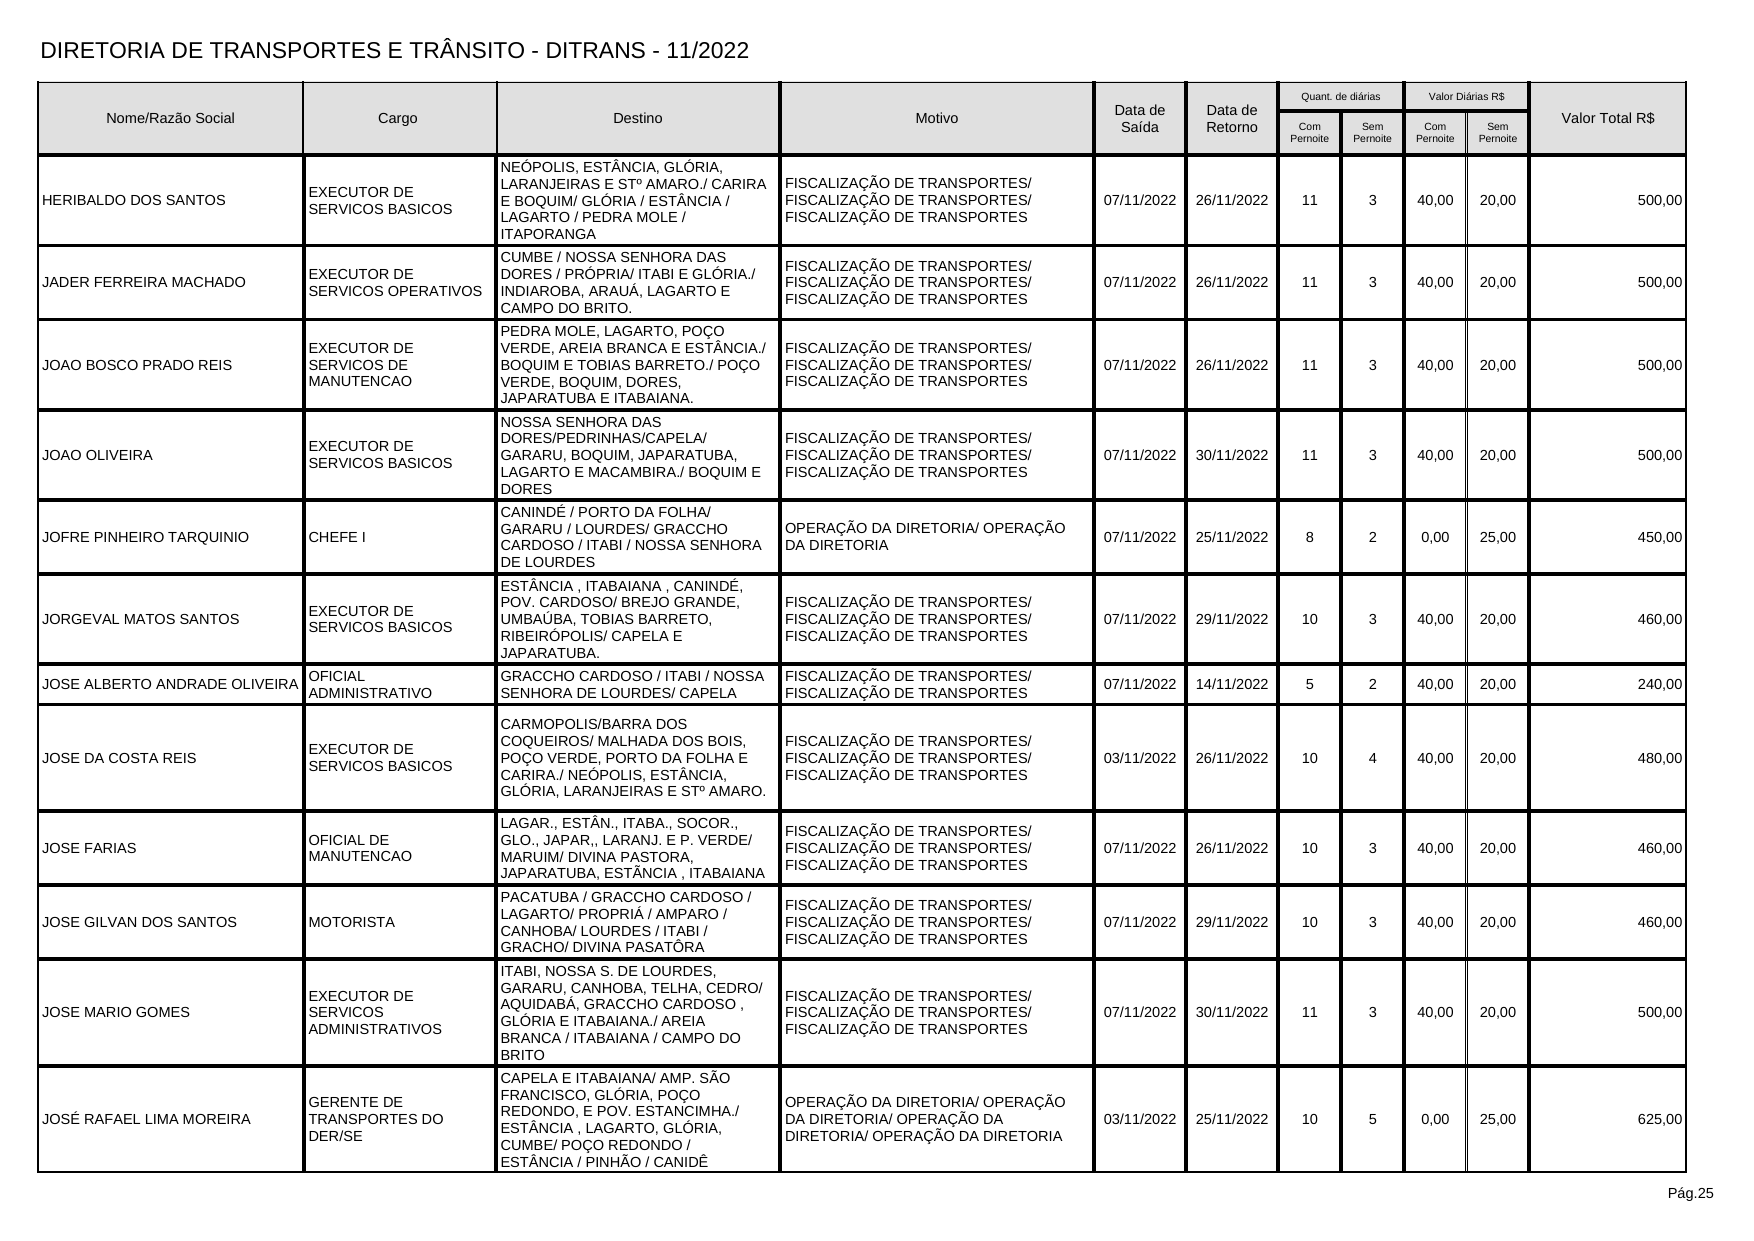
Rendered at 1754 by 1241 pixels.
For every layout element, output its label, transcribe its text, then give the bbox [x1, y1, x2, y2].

table_cell 11 [1280, 321, 1339, 408]
table_cell 500,00 [1531, 412, 1685, 498]
table_cell Nome/Razão Social [39, 83, 302, 153]
table_cell 10 [1280, 813, 1339, 883]
table_cell 25/11/2022 [1188, 1068, 1276, 1171]
table_cell 40,00 [1406, 706, 1465, 809]
table_cell CAPELA E ITABAIANA/ AMP. SÃO FRANCISCO, GLÓRIA, POÇO REDONDO, E POV. ESTANCIMHA./ ESTÂNCIA , LAGARTO, GLÓRIA, CUMBE/ POÇO REDONDO / ESTÂNCIA / PINHÃO / CANIDÊ [498, 1068, 778, 1171]
table_cell 07/11/2022 [1096, 157, 1184, 244]
table_cell OPERAÇÃO DA DIRETORIA/ OPERAÇÃO DA DIRETORIA/ OPERAÇÃO DA DIRETORIA/ OPERAÇÃO DA DIRETORIA [782, 1068, 1092, 1171]
table_cell 07/11/2022 [1096, 247, 1184, 318]
table_cell 20,00 [1468, 157, 1527, 244]
table_cell 20,00 [1468, 247, 1527, 318]
table_cell 5 [1280, 666, 1339, 703]
table_cell [37, 1173, 1687, 1185]
table_cell 460,00 [1531, 813, 1685, 883]
table_cell 20,00 [1468, 412, 1527, 498]
table_cell Destino [498, 83, 778, 153]
table_cell FISCALIZAÇÃO DE TRANSPORTES/ FISCALIZAÇÃO DE TRANSPORTES/ FISCALIZAÇÃO DE TRANSPORTES [782, 961, 1092, 1064]
table_cell 500,00 [1531, 321, 1685, 408]
table_cell MOTORISTA [306, 887, 494, 957]
table_cell JOSÉ RAFAEL LIMA MOREIRA [39, 1068, 302, 1171]
table_cell [1322, 37, 1717, 81]
table_cell EXECUTOR DE SERVICOS BASICOS [306, 157, 494, 244]
table_cell CANINDÉ / PORTO DA FOLHA/ GARARU / LOURDES/ GRACCHO CARDOSO / ITABI / NOSSA SENHORA DE LOURDES [498, 502, 778, 572]
table_cell 40,00 [1406, 247, 1465, 318]
table_cell 26/11/2022 [1188, 157, 1276, 244]
table_cell Cargo [304, 83, 496, 153]
table_cell JOSE DA COSTA REIS [39, 706, 302, 809]
table_cell 26/11/2022 [1188, 813, 1276, 883]
table_cell DIRETORIA DE TRANSPORTES E TRÂNSITO - DITRANS - 11/2022 [37, 37, 1322, 67]
table_cell 07/11/2022 [1096, 887, 1184, 957]
table_cell 240,00 [1531, 666, 1685, 703]
table_cell JOFRE PINHEIRO TARQUINIO [39, 502, 302, 572]
table_cell 20,00 [1468, 666, 1527, 703]
table_cell Sem Pernoite [1343, 113, 1402, 153]
table_cell 29/11/2022 [1188, 887, 1276, 957]
table_cell 40,00 [1406, 887, 1465, 957]
table_cell 3 [1343, 247, 1402, 318]
table_cell 3 [1343, 576, 1402, 662]
table_cell 3 [1343, 157, 1402, 244]
table_cell 30/11/2022 [1188, 412, 1276, 498]
table_cell OPERAÇÃO DA DIRETORIA/ OPERAÇÃO DA DIRETORIA [782, 502, 1092, 572]
table_cell 26/11/2022 [1188, 706, 1276, 809]
table_cell EXECUTOR DE SERVICOS OPERATIVOS [306, 247, 494, 318]
table_cell 460,00 [1531, 576, 1685, 662]
table_cell FISCALIZAÇÃO DE TRANSPORTES/ FISCALIZAÇÃO DE TRANSPORTES/ FISCALIZAÇÃO DE TRANSPORTES [782, 887, 1092, 957]
table_cell FISCALIZAÇÃO DE TRANSPORTES/ FISCALIZAÇÃO DE TRANSPORTES/ FISCALIZAÇÃO DE TRANSPORTES [782, 576, 1092, 662]
table_cell 3 [1343, 813, 1402, 883]
table_cell 500,00 [1531, 157, 1685, 244]
table_cell CARMOPOLIS/BARRA DOS COQUEIROS/ MALHADA DOS BOIS, POÇO VERDE, PORTO DA FOLHA E CARIRA./ NEÓPOLIS, ESTÂNCIA, GLÓRIA, LARANJEIRAS E STº AMARO. [498, 706, 778, 809]
table_cell 10 [1280, 576, 1339, 662]
table_cell 2 [1343, 502, 1402, 572]
table_cell [37, 67, 1322, 81]
table_cell 03/11/2022 [1096, 1068, 1184, 1171]
table_cell 20,00 [1468, 813, 1527, 883]
table_cell 40,00 [1406, 157, 1465, 244]
table_cell 40,00 [1406, 813, 1465, 883]
table_cell 20,00 [1468, 576, 1527, 662]
table_cell 26/11/2022 [1188, 247, 1276, 318]
table_cell JADER FERREIRA MACHADO [39, 247, 302, 318]
table_cell 625,00 [1531, 1068, 1685, 1171]
table_cell 25,00 [1468, 502, 1527, 572]
table_cell [37, 1185, 1573, 1202]
table_cell HERIBALDO DOS SANTOS [39, 157, 302, 244]
table_cell 40,00 [1406, 961, 1465, 1064]
table_cell JOAO BOSCO PRADO REIS [39, 321, 302, 408]
table_cell 20,00 [1468, 887, 1527, 957]
table_cell 3 [1343, 321, 1402, 408]
table_cell 10 [1280, 1068, 1339, 1171]
table_cell 40,00 [1406, 412, 1465, 498]
table_cell 40,00 [1406, 666, 1465, 703]
table_cell 11 [1280, 157, 1339, 244]
table_cell EXECUTOR DE SERVICOS BASICOS [306, 576, 494, 662]
table_cell Com Pernoite [1406, 113, 1465, 153]
table_cell Valor Diárias R$ [1406, 83, 1527, 109]
table_cell FISCALIZAÇÃO DE TRANSPORTES/ FISCALIZAÇÃO DE TRANSPORTES/ FISCALIZAÇÃO DE TRANSPORTES [782, 706, 1092, 809]
table_cell 3 [1343, 887, 1402, 957]
table_cell OFICIAL ADMINISTRATIVO [306, 666, 494, 703]
table_cell 11 [1280, 961, 1339, 1064]
table_cell EXECUTOR DE SERVICOS ADMINISTRATIVOS [306, 961, 494, 1064]
table_cell JOSE MARIO GOMES [39, 961, 302, 1064]
table_cell 20,00 [1468, 321, 1527, 408]
table_cell LAGAR., ESTÂN., ITABA., SOCOR., GLO., JAPAR,, LARANJ. E P. VERDE/ MARUIM/ DIVINA PASTORA, JAPARATUBA, ESTÃNCIA , ITABAIANA [498, 813, 778, 883]
table_cell EXECUTOR DE SERVICOS BASICOS [306, 706, 494, 809]
table_cell 0,00 [1406, 1068, 1465, 1171]
table_cell 07/11/2022 [1096, 813, 1184, 883]
table_cell 25,00 [1468, 1068, 1527, 1171]
table_cell CHEFE I [306, 502, 494, 572]
table_cell OFICIAL DE MANUTENCAO [306, 813, 494, 883]
table_cell FISCALIZAÇÃO DE TRANSPORTES/ FISCALIZAÇÃO DE TRANSPORTES/ FISCALIZAÇÃO DE TRANSPORTES [782, 813, 1092, 883]
table_cell 07/11/2022 [1096, 666, 1184, 703]
table_cell 14/11/2022 [1188, 666, 1276, 703]
table_cell 10 [1280, 706, 1339, 809]
table_cell 500,00 [1531, 961, 1685, 1064]
table_cell 0,00 [1406, 502, 1465, 572]
table_cell FISCALIZAÇÃO DE TRANSPORTES/ FISCALIZAÇÃO DE TRANSPORTES/ FISCALIZAÇÃO DE TRANSPORTES [782, 321, 1092, 408]
table_cell 500,00 [1531, 247, 1685, 318]
table_cell NOSSA SENHORA DAS DORES/PEDRINHAS/CAPELA/ GARARU, BOQUIM, JAPARATUBA, LAGARTO E MACAMBIRA./ BOQUIM E DORES [498, 412, 778, 498]
table_cell 30/11/2022 [1188, 961, 1276, 1064]
table_cell JOSE FARIAS [39, 813, 302, 883]
table_cell 07/11/2022 [1096, 961, 1184, 1064]
table_cell Com Pernoite [1280, 113, 1339, 153]
table_cell 29/11/2022 [1188, 576, 1276, 662]
table_cell EXECUTOR DE SERVICOS BASICOS [306, 412, 494, 498]
table_cell Data de Retorno [1188, 83, 1276, 153]
table_cell JOSE ALBERTO ANDRADE OLIVEIRA [39, 666, 302, 703]
table_cell [1687, 81, 1717, 1185]
table_cell 480,00 [1531, 706, 1685, 809]
table_cell 4 [1343, 706, 1402, 809]
table_cell JOSE GILVAN DOS SANTOS [39, 887, 302, 957]
table_cell 11 [1280, 412, 1339, 498]
table_cell PEDRA MOLE, LAGARTO, POÇO VERDE, AREIA BRANCA E ESTÂNCIA./ BOQUIM E TOBIAS BARRETO./ POÇO VERDE, BOQUIM, DORES, JAPARATUBA E ITABAIANA. [498, 321, 778, 408]
table_cell PACATUBA / GRACCHO CARDOSO / LAGARTO/ PROPRIÁ / AMPARO / CANHOBA/ LOURDES / ITABI / GRACHO/ DIVINA PASATÔRA [498, 887, 778, 957]
table_cell 20,00 [1468, 706, 1527, 809]
table_cell Data de Saída [1096, 83, 1184, 153]
table_cell 03/11/2022 [1096, 706, 1184, 809]
table_cell 10 [1280, 887, 1339, 957]
table_cell 07/11/2022 [1096, 502, 1184, 572]
table_cell 20,00 [1468, 961, 1527, 1064]
table_cell Sem Pernoite [1468, 113, 1527, 153]
table_cell Motivo [782, 83, 1092, 153]
table_cell EXECUTOR DE SERVICOS DE MANUTENCAO [306, 321, 494, 408]
table_cell JORGEVAL MATOS SANTOS [39, 576, 302, 662]
table_cell Valor Total R$ [1531, 83, 1685, 153]
table_cell ESTÂNCIA , ITABAIANA , CANINDÉ, POV. CARDOSO/ BREJO GRANDE, UMBAÚBA, TOBIAS BARRETO, RIBEIRÓPOLIS/ CAPELA E JAPARATUBA. [498, 576, 778, 662]
table_cell FISCALIZAÇÃO DE TRANSPORTES/ FISCALIZAÇÃO DE TRANSPORTES/ FISCALIZAÇÃO DE TRANSPORTES [782, 412, 1092, 498]
table_cell 40,00 [1406, 321, 1465, 408]
table_cell 26/11/2022 [1188, 321, 1276, 408]
table_cell 25/11/2022 [1188, 502, 1276, 572]
table_cell 11 [1280, 247, 1339, 318]
table_cell 07/11/2022 [1096, 576, 1184, 662]
table_cell 3 [1343, 412, 1402, 498]
table_cell FISCALIZAÇÃO DE TRANSPORTES/ FISCALIZAÇÃO DE TRANSPORTES/ FISCALIZAÇÃO DE TRANSPORTES [782, 247, 1092, 318]
table_cell ITABI, NOSSA S. DE LOURDES, GARARU, CANHOBA, TELHA, CEDRO/ AQUIDABÁ, GRACCHO CARDOSO , GLÓRIA E ITABAIANA./ AREIA BRANCA / ITABAIANA / CAMPO DO BRITO [498, 961, 778, 1064]
table_cell 450,00 [1531, 502, 1685, 572]
table_cell Quant. de diárias [1280, 83, 1402, 109]
table_cell 8 [1280, 502, 1339, 572]
table_cell GERENTE DE TRANSPORTES DO DER/SE [306, 1068, 494, 1171]
table_cell FISCALIZAÇÃO DE TRANSPORTES/ FISCALIZAÇÃO DE TRANSPORTES/ FISCALIZAÇÃO DE TRANSPORTES [782, 157, 1092, 244]
table_cell 07/11/2022 [1096, 321, 1184, 408]
table_cell NEÓPOLIS, ESTÂNCIA, GLÓRIA, LARANJEIRAS E STº AMARO./ CARIRA E BOQUIM/ GLÓRIA / ESTÂNCIA / LAGARTO / PEDRA MOLE / ITAPORANGA [498, 157, 778, 244]
table_cell 2 [1343, 666, 1402, 703]
table_cell 07/11/2022 [1096, 412, 1184, 498]
table_cell 40,00 [1406, 576, 1465, 662]
table_cell Pág.25 [1573, 1185, 1717, 1202]
table_cell GRACCHO CARDOSO / ITABI / NOSSA SENHORA DE LOURDES/ CAPELA [498, 666, 778, 703]
table_cell 3 [1343, 961, 1402, 1064]
table_cell JOAO OLIVEIRA [39, 412, 302, 498]
table_cell CUMBE / NOSSA SENHORA DAS DORES / PRÓPRIA/ ITABI E GLÓRIA./ INDIAROBA, ARAUÁ, LAGARTO E CAMPO DO BRITO. [498, 247, 778, 318]
table_cell 460,00 [1531, 887, 1685, 957]
table_cell 5 [1343, 1068, 1402, 1171]
table_cell FISCALIZAÇÃO DE TRANSPORTES/ FISCALIZAÇÃO DE TRANSPORTES [782, 666, 1092, 703]
